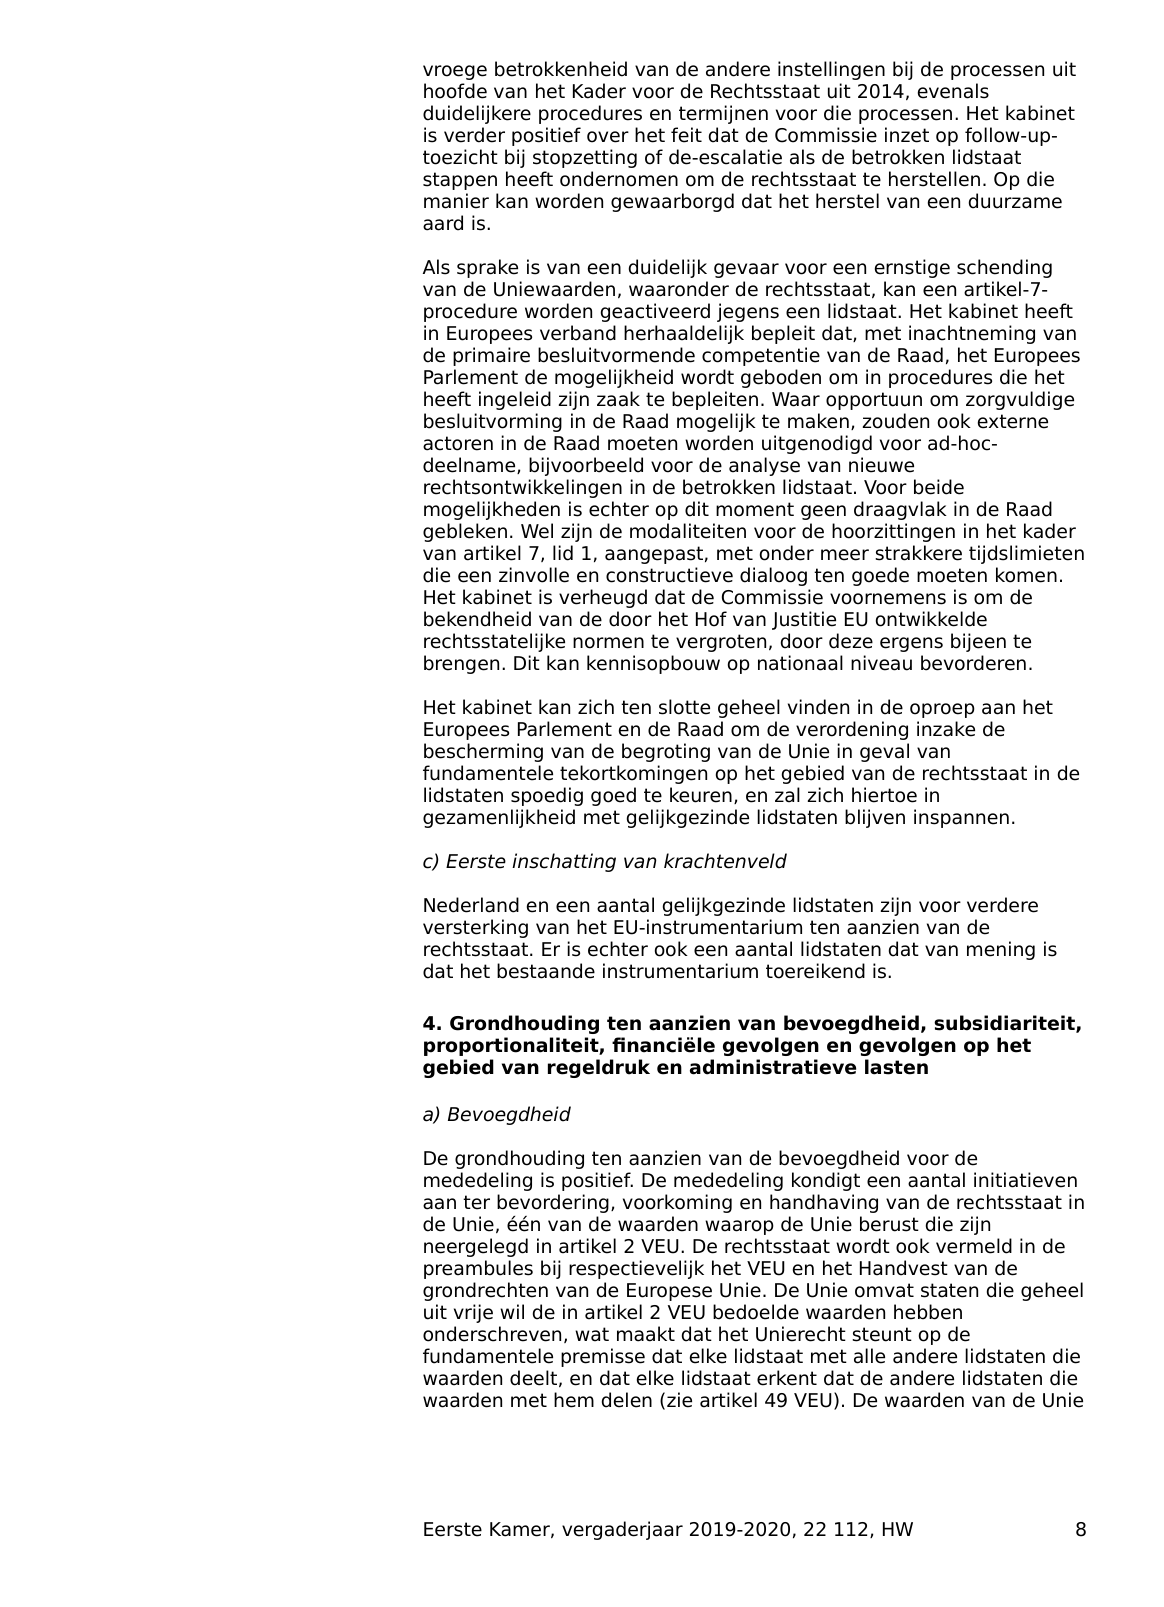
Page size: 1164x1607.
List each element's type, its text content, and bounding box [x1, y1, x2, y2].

text vroege betrokkenheid van de andere instellingen bij de processen uit hoofde van het Kader voor de Rechtsstaat uit 2014, evenals duidelijkere procedures en termijnen voor die processen. Het kabinet is verder positief over het feit dat de Commissie inzet op follow-up-toezicht bij stopzetting of de-escalatie als de betrokken lidstaat stappen heeft ondernomen om de rechtsstaat te herstellen. Op die manier kan worden gewaarborgd dat het herstel van een duurzame aard is. [422, 59, 1087, 235]
text Als sprake is van een duidelijk gevaar voor een ernstige schending van de Uniewaarden, waaronder de rechtsstaat, kan een artikel-7-procedure worden geactiveerd jegens een lidstaat. Het kabinet heeft in Europees verband herhaaldelijk bepleit dat, met inachtneming van de primaire besluitvormende competentie van de Raad, het Europees Parlement de mogelijkheid wordt geboden om in procedures die het heeft ingeleid zijn zaak te bepleiten. Waar opportuun om zorgvuldige besluitvorming in de Raad mogelijk te maken, zouden ook externe actoren in de Raad moeten worden uitgenodigd voor ad-hoc-deelname, bijvoorbeeld voor de analyse van nieuwe rechtsontwikkelingen in de betrokken lidstaat. Voor beide mogelijkheden is echter op dit moment geen draagvlak in de Raad gebleken. Wel zijn de modaliteiten voor de hoorzittingen in het kader van artikel 7, lid 1, aangepast, met onder meer strakkere tijdslimieten die een zinvolle en constructieve dialoog ten goede moeten komen. Het kabinet is verheugd dat de Commissie voornemens is om de bekendheid van de door het Hof van Justitie EU ontwikkelde rechtsstatelijke normen te vergroten, door deze ergens bijeen te brengen. Dit kan kennisopbouw op nationaal niveau bevorderen. [422, 257, 1087, 675]
text Het kabinet kan zich ten slotte geheel vinden in de oproep aan het Europees Parlement en de Raad om de verordening inzake de bescherming van de begroting van de Unie in geval van fundamentele tekortkomingen op het gebied van de rechtsstaat in de lidstaten spoedig goed te keuren, en zal zich hiertoe in gezamenlijkheid met gelijkgezinde lidstaten blijven inspannen. [422, 697, 1087, 829]
subtitle a) Bevoegdheid [422, 1104, 1087, 1126]
subtitle 4. Grondhouding ten aanzien van bevoegdheid, subsidiariteit, proportionaliteit, financiële gevolgen en gevolgen op het gebied van regeldruk en administratieve lasten [422, 1013, 1087, 1079]
subtitle c) Eerste inschatting van krachtenveld [422, 851, 1087, 873]
text Nederland en een aantal gelijkgezinde lidstaten zijn voor verdere versterking van het EU-instrumentarium ten aanzien van de rechtsstaat. Er is echter ook een aantal lidstaten dat van mening is dat het bestaande instrumentarium toereikend is. [422, 895, 1087, 983]
text De grondhouding ten aanzien van de bevoegdheid voor de mededeling is positief. De mededeling kondigt een aantal initiatieven aan ter bevordering, voorkoming en handhaving van de rechtsstaat in de Unie, één van de waarden waarop de Unie berust die zijn neergelegd in artikel 2 VEU. De rechtsstaat wordt ook vermeld in de preambules bij respectievelijk het VEU en het Handvest van de grondrechten van de Europese Unie. De Unie omvat staten die geheel uit vrije wil de in artikel 2 VEU bedoelde waarden hebben onderschreven, wat maakt dat het Unierecht steunt op de fundamentele premisse dat elke lidstaat met alle andere lidstaten die waarden deelt, en dat elke lidstaat erkent dat de andere lidstaten die waarden met hem delen (zie artikel 49 VEU). De waarden van de Unie [422, 1148, 1087, 1412]
